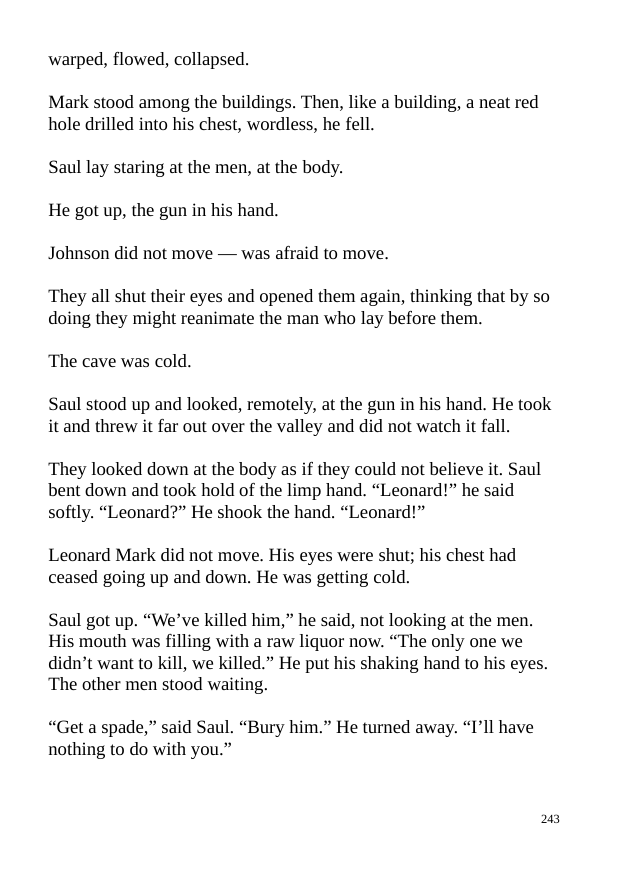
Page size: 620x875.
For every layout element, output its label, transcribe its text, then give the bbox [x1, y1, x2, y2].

text warped, flowed, collapsed. Mark stood among the buildings. Then, like a building, a neat red hole drilled into his chest, wordless, he fell. Saul lay staring at the men, at the body. He got up, the gun in his hand. Johnson did not move — was afraid to move. They all shut their eyes and opened them again, thinking that by so doing they might reanimate the man who lay before them. The cave was cold. Saul stood up and looked, remotely, at the gun in his hand. He took it and threw it far out over the valley and did not watch it fall. They looked down at the body as if they could not believe it. Saul bent down and took hold of the limp hand. “Leonard!” he said softly. “Leonard?” He shook the hand. “Leonard!” Leonard Mark did not move. His eyes were shut; his chest had ceased going up and down. He was getting cold. Saul got up. “We’ve killed him,” he said, not looking at the men. His mouth was filling with a raw liquor now. “The only one we didn’t want to kill, we killed.” He put his shaking hand to his eyes. The other men stood waiting. “Get a spade,” said Saul. “Bury him.” He turned away. “I’ll have nothing to do with you.” [48, 48, 559, 781]
